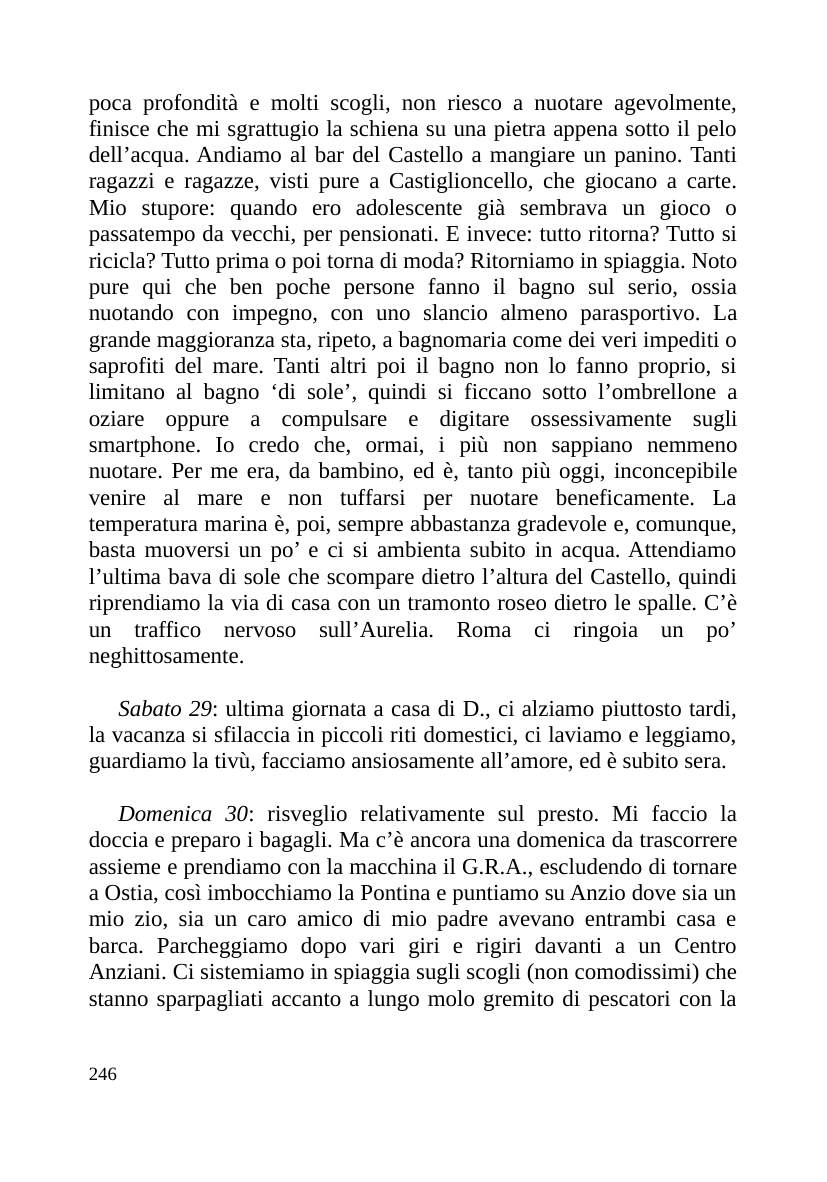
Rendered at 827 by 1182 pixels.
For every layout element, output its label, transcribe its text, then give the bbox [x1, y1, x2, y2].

text Sabato 29: ultima giornata a casa di D., ci alziamo piuttosto tardi, la vacanza si sfilaccia in piccoli riti domestici, ci laviamo e leggiamo, guardiamo la tivù, facciamo ansiosamente all’amore, ed è subito sera. [88, 695, 738, 774]
text poca profondità e molti scogli, non riesco a nuotare agevolmente, finisce che mi sgrattugio la schiena su una pietra appena sotto il pelo dell’acqua. Andiamo al bar del Castello a mangiare un panino. Tanti ragazzi e ragazze, visti pure a Castiglioncello, che giocano a carte. Mio stupore: quando ero adolescente già sembrava un gioco o passatempo da vecchi, per pensionati. E invece: tutto ritorna? Tutto si ricicla? Tutto prima o poi torna di moda? Ritorniamo in spiaggia. Noto pure qui che ben poche persone fanno il bagno sul serio, ossia nuotando con impegno, con uno slancio almeno parasportivo. La grande maggioranza sta, ripeto, a bagnomaria come dei veri impediti o saprofiti del mare. Tanti altri poi il bagno non lo fanno proprio, si limitano al bagno ‘di sole’, quindi si ficcano sotto l’ombrellone a oziare oppure a compulsare e digitare ossessivamente sugli smartphone. Io credo che, ormai, i più non sappiano nemmeno nuotare. Per me era, da bambino, ed è, tanto più oggi, inconcepibile venire al mare e non tuffarsi per nuotare beneficamente. La temperatura marina è, poi, sempre abbastanza gradevole e, comunque, basta muoversi un po’ e ci si ambienta subito in acqua. Attendiamo l’ultima bava di sole che scompare dietro l’altura del Castello, quindi riprendiamo la via di casa con un tramonto roseo dietro le spalle. C’è un traffico nervoso sull’Aurelia. Roma ci ringoia un po’ neghittosamente. [88, 88, 738, 668]
text Domenica 30: risveglio relativamente sul presto. Mi faccio la doccia e preparo i bagagli. Ma c’è ancora una domenica da trascorrere assieme e prendiamo con la macchina il G.R.A., escludendo di tornare a Ostia, così imbocchiamo la Pontina e puntiamo su Anzio dove sia un mio zio, sia un caro amico di mio padre avevano entrambi casa e barca. Parcheggiamo dopo vari giri e rigiri davanti a un Centro Anziani. Ci sistemiamo in spiaggia sugli scogli (non comodissimi) che stanno sparpagliati accanto a lungo molo gremito di pescatori con la [88, 800, 738, 1011]
